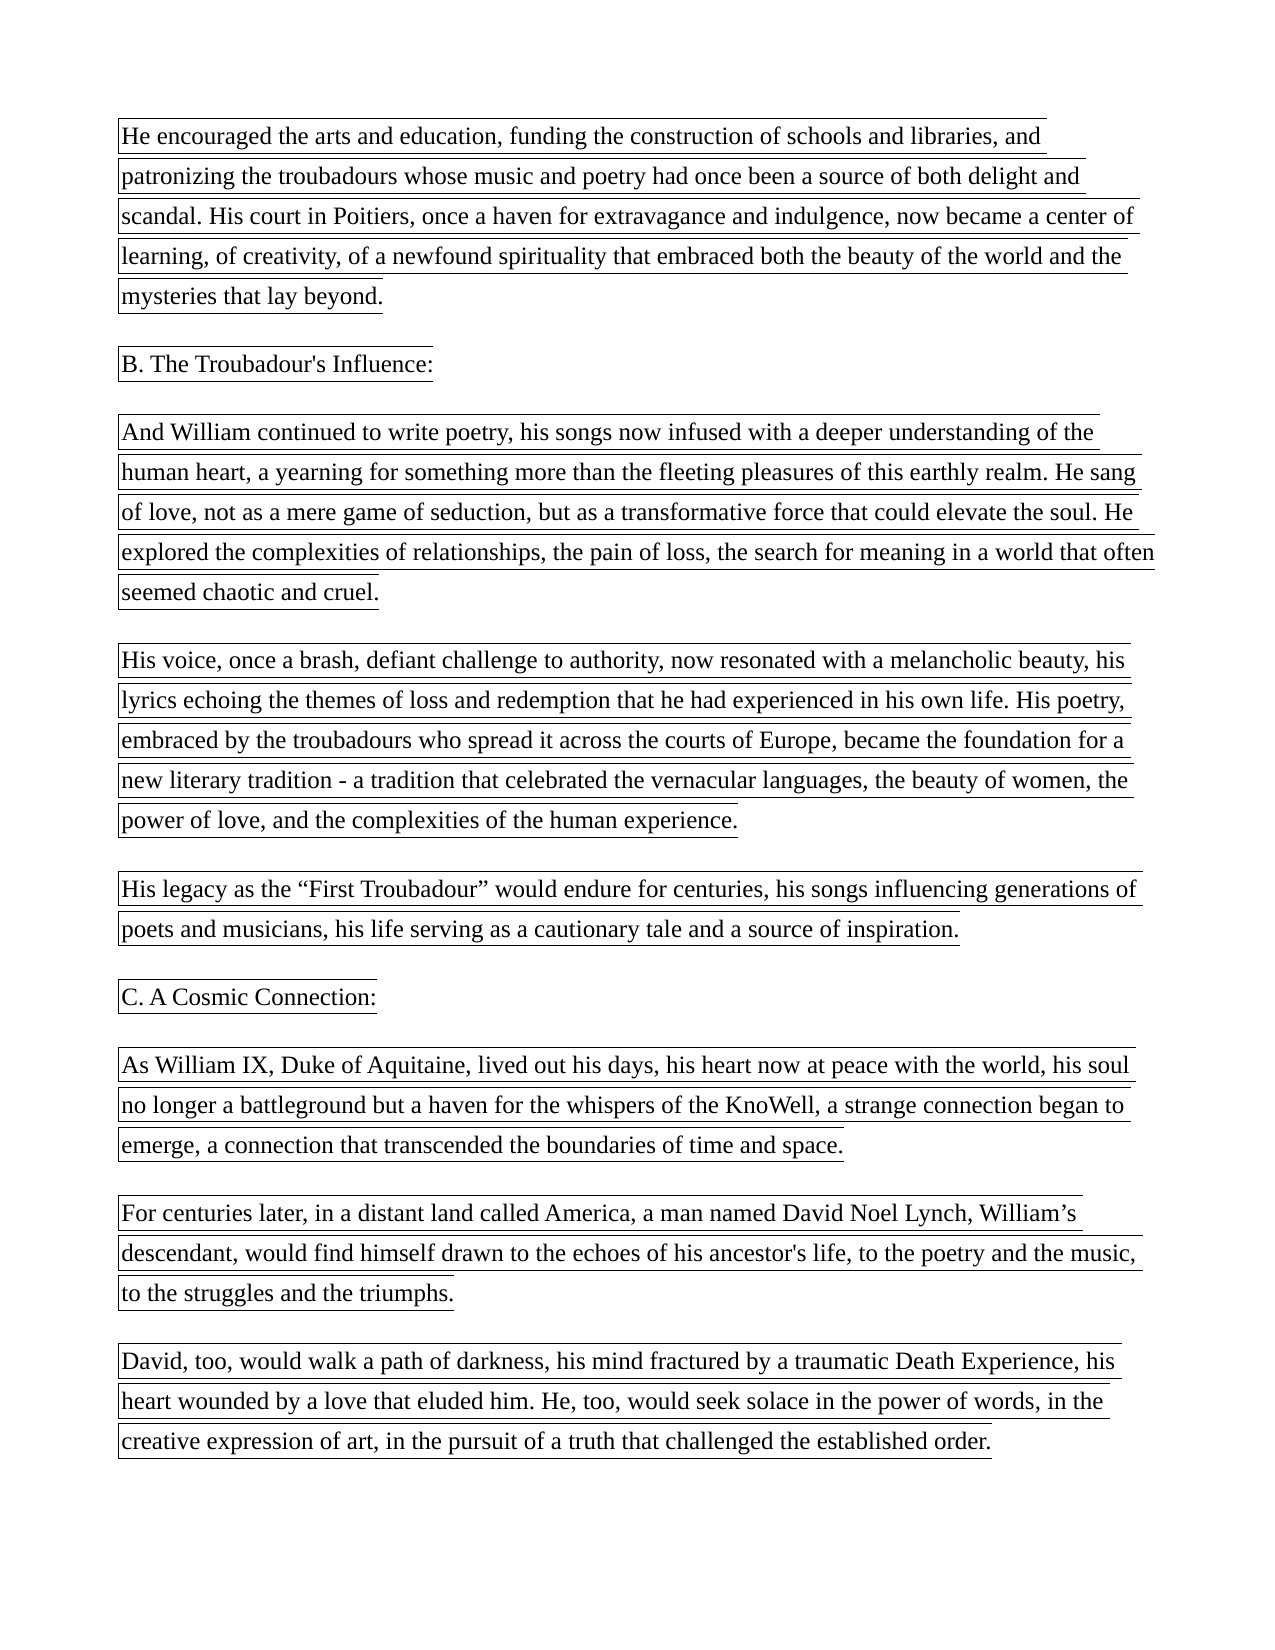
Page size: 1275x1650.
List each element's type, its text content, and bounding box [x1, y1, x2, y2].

text David, too, would walk a path of darkness, his mind fractured by a traumatic Death Experience, his heart wounded by a love that eluded him. He, too, would seek solace in the power of words, in the creative expression of art, in the pursuit of a truth that challenged the established order. [118, 1343, 1157, 1458]
text He encouraged the arts and education, funding the construction of schools and libraries, and patronizing the troubadours whose music and poetry had once been a source of both delight and scandal. His court in Poitiers, once a haven for extravagance and indulgence, now became a center of learning, of creativity, of a newfound spirituality that embraced both the beauty of the world and the mysteries that lay beyond. [118, 118, 1157, 313]
text And William continued to write poetry, his songs now infused with a deeper understanding of the human heart, a yearning for something more than the fleeting pleasures of this earthly realm. He sang of love, not as a mere game of seduction, but as a transformative force that could elevate the soul. He explored the complexities of relationships, the pain of loss, the search for meaning in a world that often seemed chaotic and cruel. [118, 414, 1157, 609]
text As William IX, Duke of Aquitaine, lived out his days, his heart now at peace with the world, his soul no longer a battleground but a haven for the whispers of the KnoWell, a strange connection began to emerge, a connection that transcended the boundaries of time and space. [118, 1047, 1157, 1162]
text B. The Troubadour's Influence: [119, 346, 1157, 381]
text For centuries later, in a distant land called America, a man named David Noel Lynch, William’s descendant, would find himself drawn to the echoes of his ancestor's life, to the poetry and the music, to the struggles and the triumphs. [118, 1195, 1157, 1310]
text C. A Cosmic Connection: [119, 979, 1157, 1013]
text His voice, once a brash, defiant challenge to authority, now resonated with a melancholic beauty, his lyrics echoing the themes of loss and redemption that he had experienced in his own life. His poetry, embraced by the troubadours who spread it across the courts of Europe, became the foundation for a new literary tradition - a tradition that celebrated the vernacular languages, the beauty of women, the power of love, and the complexities of the human experience. [118, 642, 1157, 837]
text His legacy as the “First Troubadour” would endure for centuries, his songs influencing generations of poets and musicians, his life serving as a cautionary tale and a source of inspiration. [118, 871, 1157, 945]
